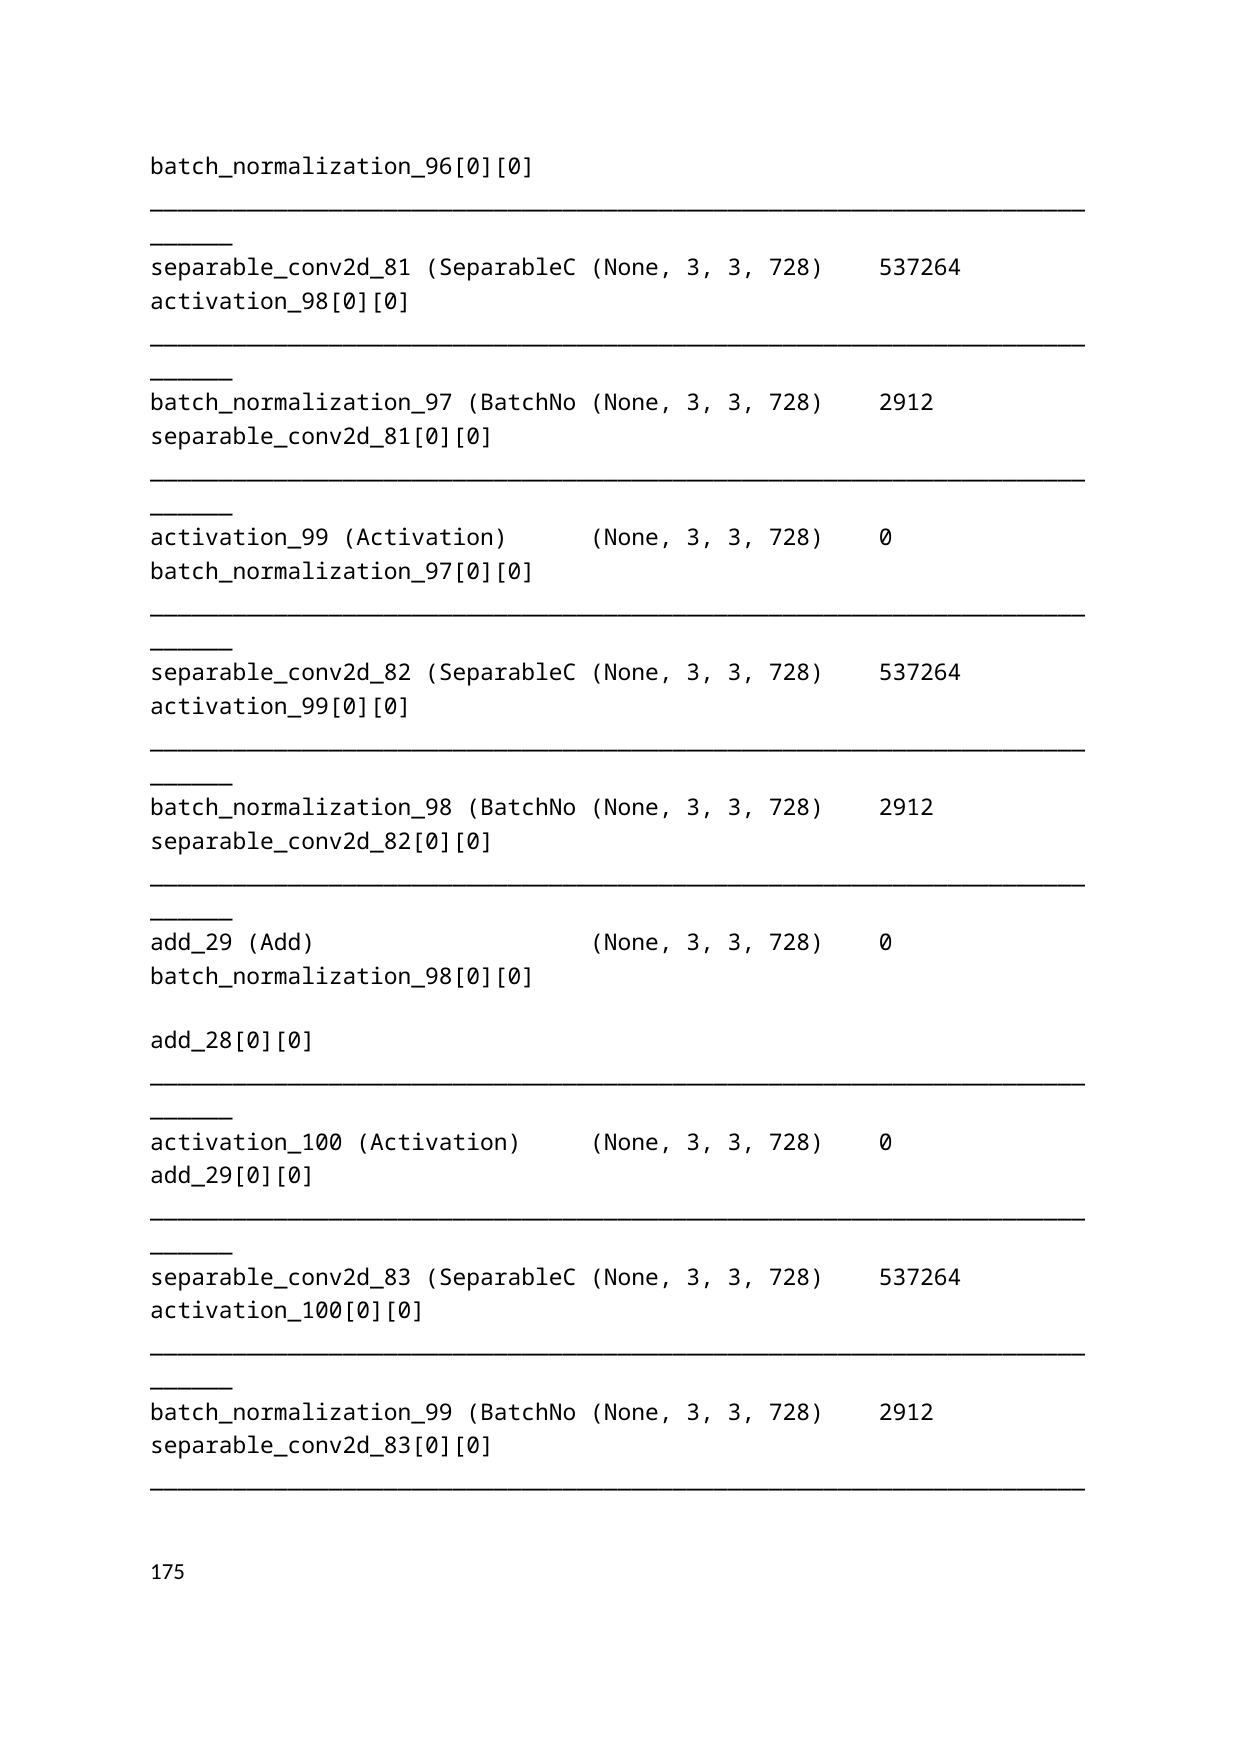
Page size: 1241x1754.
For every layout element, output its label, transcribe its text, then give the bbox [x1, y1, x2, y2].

text batch_normalization_96[0][0] __________________________________________________________________________ separable_conv2d_81 (SeparableC (None, 3, 3, 728) 537264 activation_98[0][0] __________________________________________________________________________ batch_normalization_97 (BatchNo (None, 3, 3, 728) 2912 separable_conv2d_81[0][0] __________________________________________________________________________ activation_99 (Activation) (None, 3, 3, 728) 0 batch_normalization_97[0][0] __________________________________________________________________________ separable_conv2d_82 (SeparableC (None, 3, 3, 728) 537264 activation_99[0][0] __________________________________________________________________________ batch_normalization_98 (BatchNo (None, 3, 3, 728) 2912 separable_conv2d_82[0][0] __________________________________________________________________________ add_29 (Add) (None, 3, 3, 728) 0 batch_normalization_98[0][0] add_28[0][0] __________________________________________________________________________ activation_100 (Activation) (None, 3, 3, 728) 0 add_29[0][0] __________________________________________________________________________ separable_conv2d_83 (SeparableC (None, 3, 3, 728) 537264 activation_100[0][0] __________________________________________________________________________ batch_normalization_99 (BatchNo (None, 3, 3, 728) 2912 separable_conv2d_83[0][0] ____________________________________________________________________ [150, 150, 1090, 1494]
